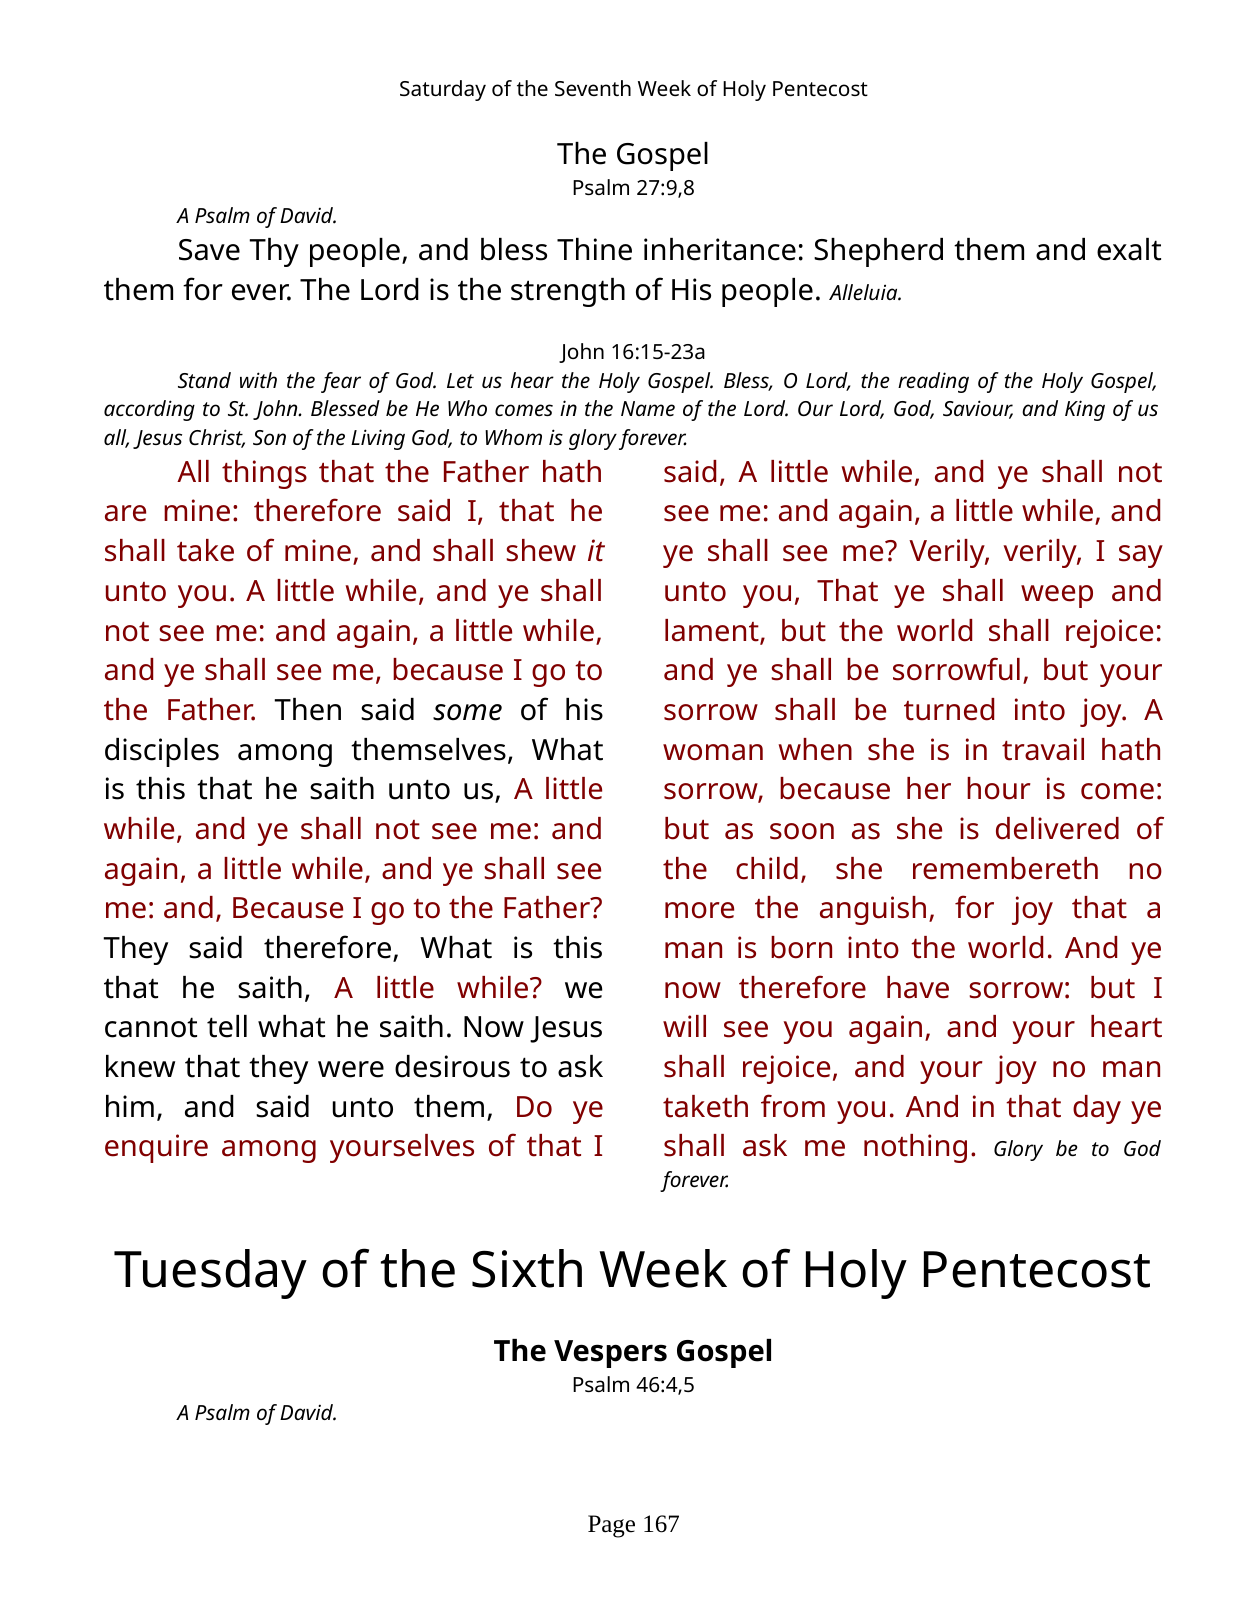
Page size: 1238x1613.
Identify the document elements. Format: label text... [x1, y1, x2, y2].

text The Vespers Gospel [103, 1330, 1163, 1370]
text Stand with the fear of God. Let us hear the Holy Gospel. Bless, O Lord, the reading of the Holy Gospel, according to St. John. Blessed be He Who comes in the Name of the Lord. Our Lord, God, Saviour, and King of us all, Jesus Christ, Son of the Living God, to Whom is glory forever. [103, 366, 1163, 451]
text A Psalm of David. [103, 201, 1163, 229]
text Saturday of the Seventh Week of Holy Pentecost [102, 74, 1165, 102]
text said, A little while, and ye shall not see me: and again, a little while, and ye shall see me? Verily, verily, I say unto you, That ye shall weep and lament, but the world shall rejoice: and ye shall be sorrowful, but your sorrow shall be turned into joy. A woman when she is in travail hath sorrow, because her hour is come: but as soon as she is delivered of the child, she remembereth no more the anguish, for joy that a man is born into the world. And ye now therefore have sorrow: but I will see you again, and your heart shall rejoice, and your joy no man taketh from you. And in that day ye shall ask me nothing. Glory be to God forever. [663, 451, 1163, 1194]
text Tuesday of the Sixth Week of Holy Pentecost [103, 1233, 1163, 1302]
text The Gospel [103, 133, 1163, 173]
text John 16:15-23a [103, 337, 1163, 366]
text Save Thy people, and bless Thine inheritance: Shepherd them and exalt them for ever. The Lord is the strength of His people. Alleluia. [103, 229, 1163, 309]
text Psalm 27:9,8 [103, 173, 1163, 201]
text Psalm 46:4,5 [103, 1370, 1163, 1398]
text A Psalm of David. [103, 1398, 1163, 1427]
text All things that the Father hath are mine: therefore said I, that he shall take of mine, and shall shew it unto you. A little while, and ye shall not see me: and again, a little while, and ye shall see me, because I go to the Father. Then said some of his disciples among themselves, What is this that he saith unto us, A little while, and ye shall not see me: and again, a little while, and ye shall see me: and, Because I go to the Father? They said therefore, What is this that he saith, A little while? we cannot tell what he saith. Now Jesus knew that they were desirous to ask him, and said unto them, Do ye enquire among yourselves of that I [103, 451, 604, 1165]
